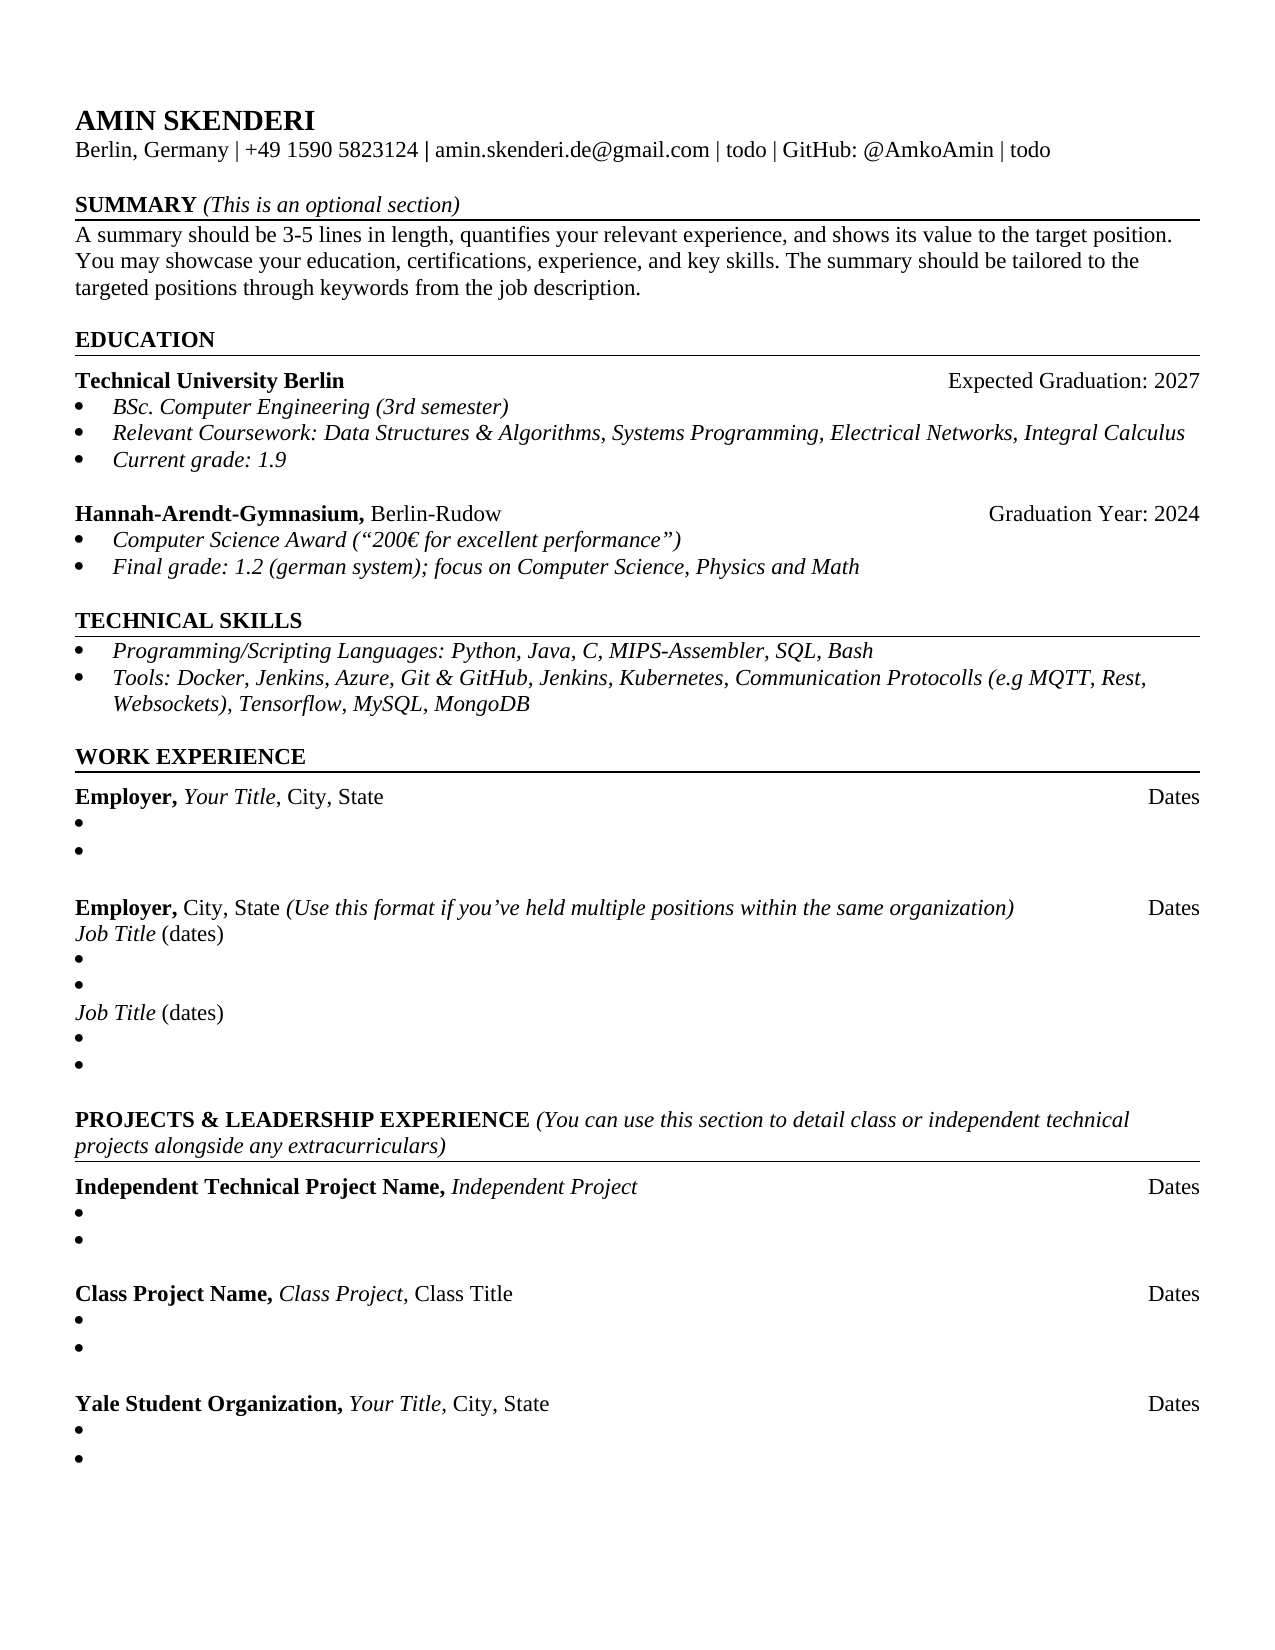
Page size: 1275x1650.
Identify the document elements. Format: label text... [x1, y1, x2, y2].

list Relevant Coursework: Data Structures & Algorithms, Systems Programming, Electrical Networks, Integral Calculus [75, 419, 1200, 446]
text WORK EXPERIENCE [75, 743, 1200, 771]
text Technical University Berlin Expected Graduation: 2027 [75, 367, 1200, 393]
text Job Title (dates) [75, 920, 1200, 946]
text Employer, City, State (Use this format if you’ve held multiple positions within the same organization) Dates [75, 893, 1200, 920]
text Hannah-Arendt-Gymnasium, Berlin-Rudow Graduation Year: 2024 [75, 500, 1200, 527]
text AMIN SKENDERI [75, 103, 1200, 137]
list BSc. Computer Engineering (3rd semester) [75, 393, 1200, 419]
list Tools: Docker, Jenkins, Azure, Git & GitHub, Jenkins, Kubernetes, Communication Protocolls (e.g MQTT, Rest, Websockets), Tensorflow, MySQL, MongoDB [75, 664, 1200, 716]
text Yale Student Organization, Your Title, City, State Dates [75, 1390, 1200, 1417]
text Class Project Name, Class Project, Class Title Dates [75, 1280, 1200, 1306]
text EDUCATION [75, 326, 1200, 355]
list Programming/Scripting Languages: Python, Java, C, MIPS-Assembler, SQL, Bash [75, 637, 1200, 664]
text TECHNICAL SKILLS [75, 607, 1200, 636]
list Computer Science Award (“200€ for excellent performance”) [75, 527, 1200, 553]
text Independent Technical Project Name, Independent Project Dates [75, 1173, 1200, 1199]
list Current grade: 1.9 [75, 446, 1200, 472]
list Final grade: 1.2 (german system); focus on Computer Science, Physics and Math [75, 553, 1200, 579]
text Employer, Your Title, City, State Dates [75, 783, 1200, 809]
text PROJECTS & LEADERSHIP EXPERIENCE (You can use this section to detail class or independent technical projects alongside any extracurriculars) [75, 1106, 1200, 1161]
text Job Title (dates) [75, 999, 1200, 1025]
text A summary should be 3-5 lines in length, quantifies your relevant experience, and shows its value to the target position. You may showcase your education, certifications, experience, and key skills. The summary should be tailored to the targeted positions through keywords from the job description. [75, 221, 1200, 300]
text Berlin, Germany | +49 1590 5823124 | amin.skenderi.de@gmail.com | todo | GitHub: @AmkoAmin | todo [75, 137, 1200, 163]
text SUMMARY (This is an optional section) [75, 191, 1200, 219]
